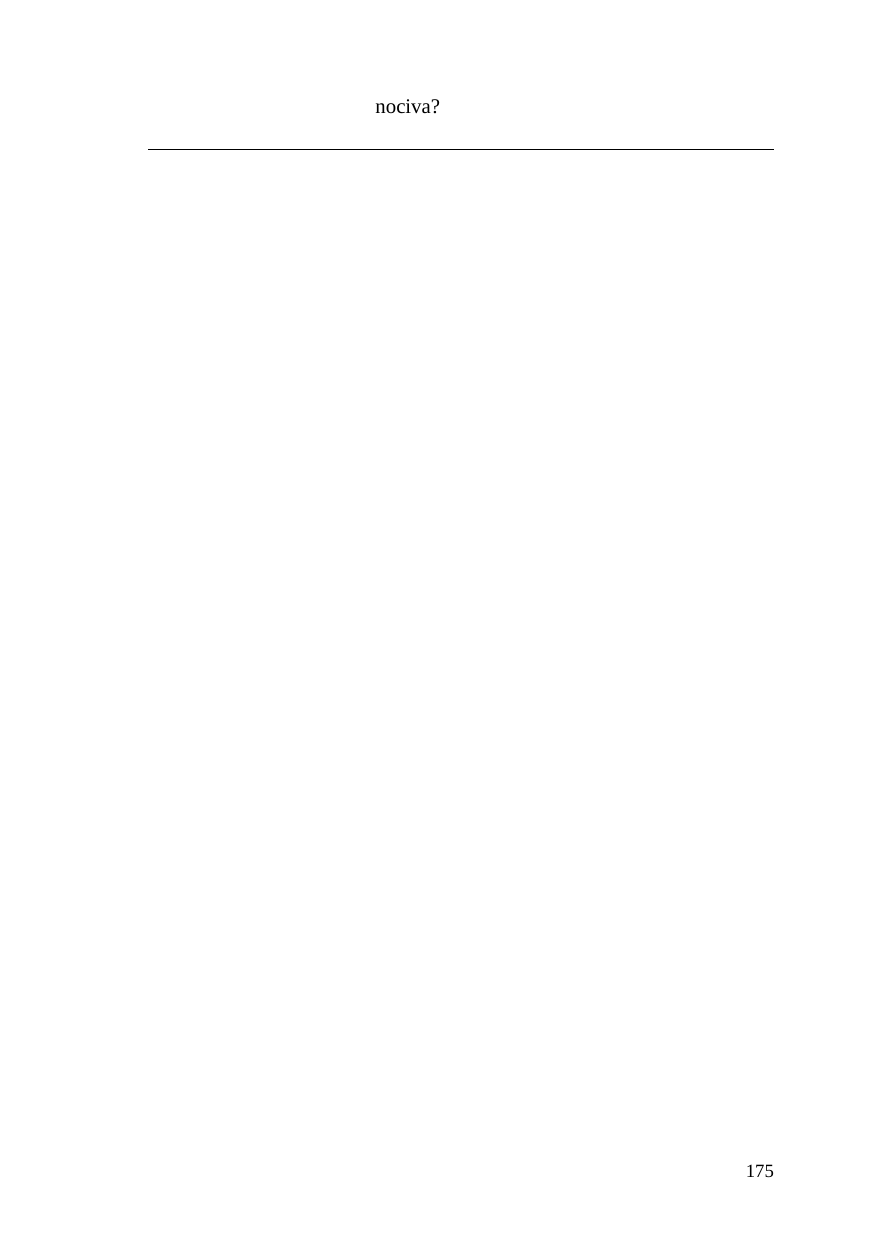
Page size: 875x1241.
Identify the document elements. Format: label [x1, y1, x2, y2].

table_header [148, 89, 294, 133]
